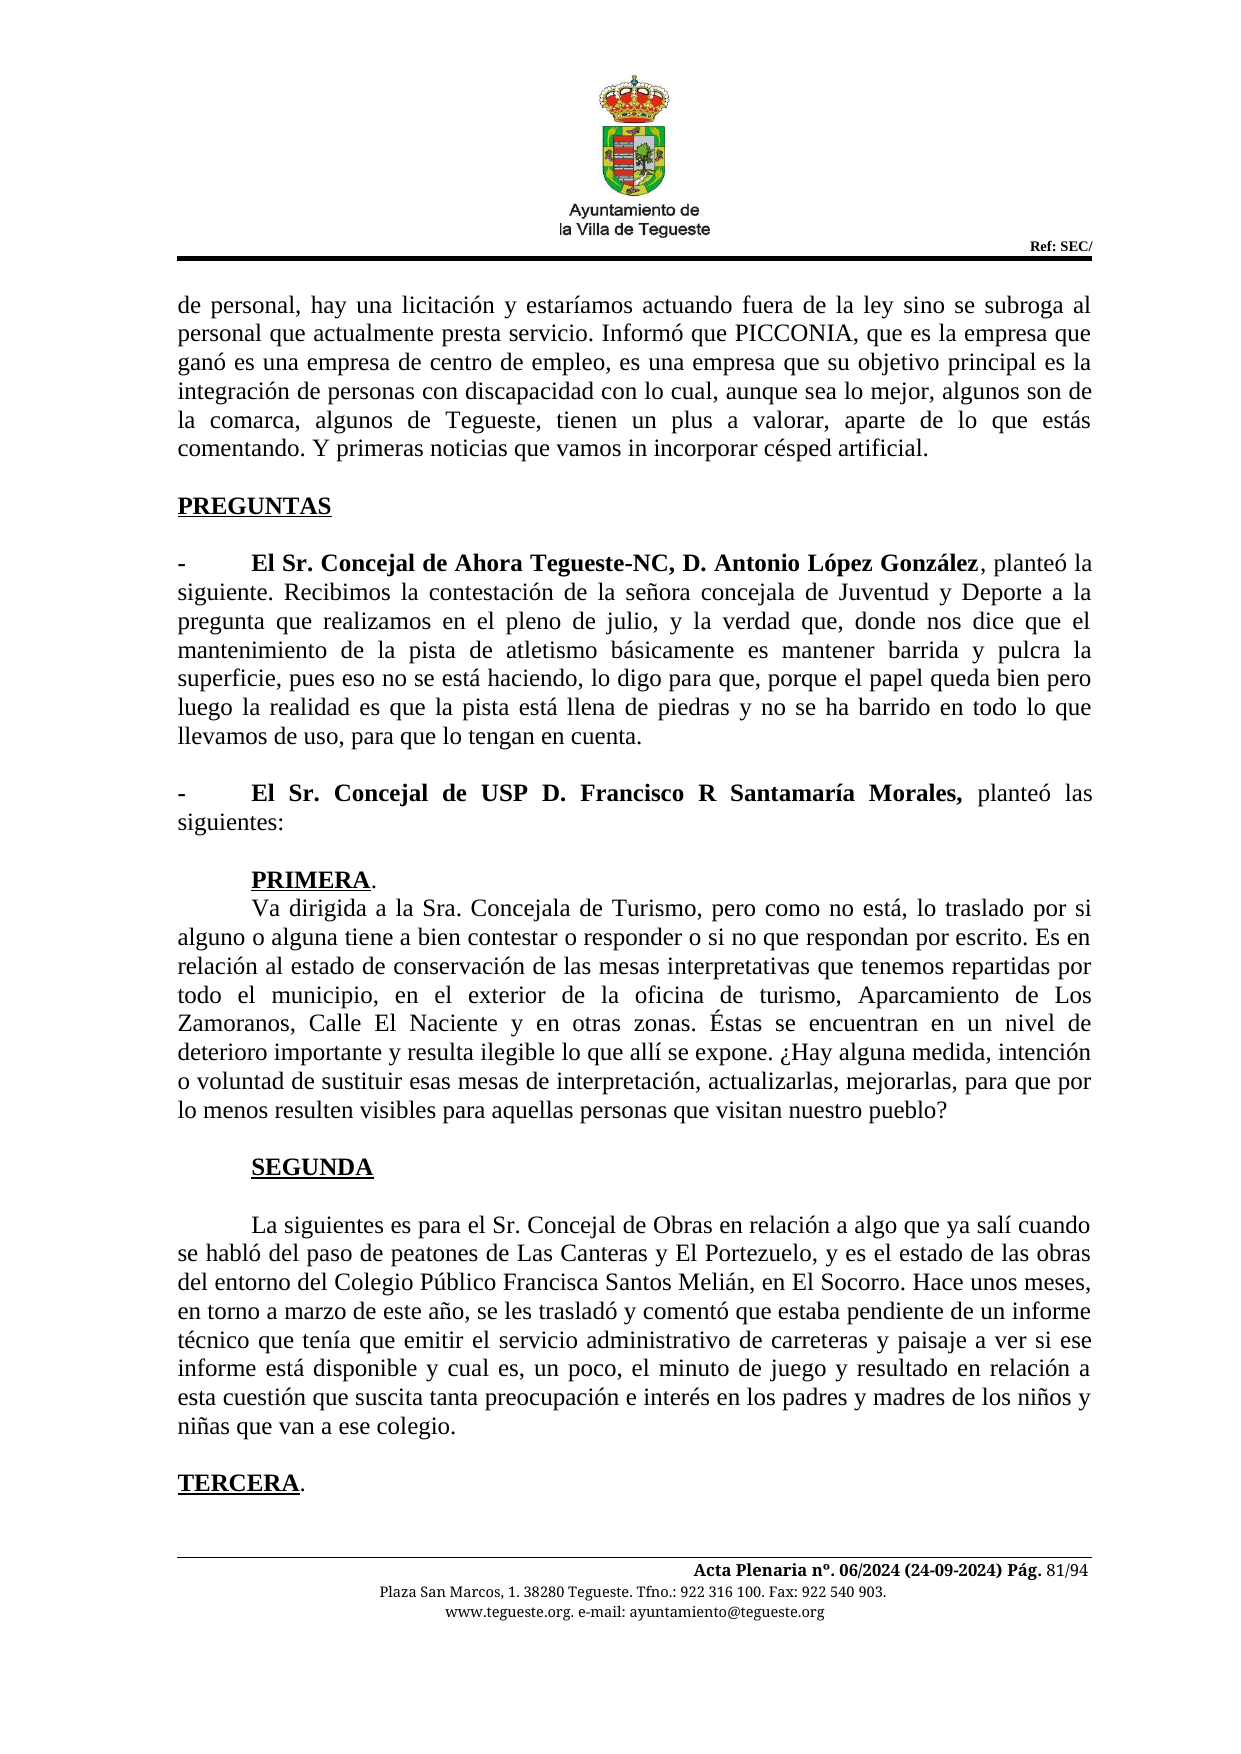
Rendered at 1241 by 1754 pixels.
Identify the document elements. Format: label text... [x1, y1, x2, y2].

list Va dirigida a la Sra. Concejala de Turismo, pero como no está, lo traslado por si alguno o alguna tiene a bien contestar o responder o si no que respondan por escrito. Es en relación al estado de conservación de las mesas interpretativas que tenemos repartidas por todo el municipio, en el exterior de la oficina de turismo, Aparcamiento de Los Zamoranos, Calle El Naciente y en otras zonas. Éstas se encuentran en un nivel de deterioro importante y resulta ilegible lo que allí se expone. ¿Hay alguna medida, intención o voluntad de sustituir esas mesas de interpretación, actualizarlas, mejorarlas, para que por lo menos resulten visibles para aquellas personas que visitan nuestro pueblo? [177, 893, 1092, 1123]
list SEGUNDA [177, 1152, 1092, 1181]
text PREGUNTAS [177, 491, 1092, 520]
text de personal, hay una licitación y estaríamos actuando fuera de la ley sino se subroga al personal que actualmente presta servicio. Informó que PICCONIA, que es la empresa que ganó es una empresa de centro de empleo, es una empresa que su objetivo principal es la integración de personas con discapacidad con lo cual, aunque sea lo mejor, algunos son de la comarca, algunos de Tegueste, tienen un plus a valorar, aparte de lo que estás comentando. Y primeras noticias que vamos in incorporar césped artificial. [177, 290, 1092, 462]
list La siguientes es para el Sr. Concejal de Obras en relación a algo que ya salí cuando se habló del paso de peatones de Las Canteras y El Portezuelo, y es el estado de las obras del entorno del Colegio Público Francisca Santos Melián, en El Socorro. Hace unos meses, en torno a marzo de este año, se les trasladó y comentó que estaba pendiente de un informe técnico que tenía que emitir el servicio administrativo de carreteras y paisaje a ver si ese informe está disponible y cual es, un poco, el minuto de juego y resultado en relación a esta cuestión que suscita tanta preocupación e interés en los padres y madres de los niños y niñas que van a ese colegio. [177, 1210, 1092, 1440]
list El Sr. Concejal de Ahora Tegueste-NC, D. Antonio López González, planteó la siguiente. Recibimos la contestación de la señora concejala de Juventud y Deporte a la pregunta que realizamos en el pleno de julio, y la verdad que, donde nos dice que el mantenimiento de la pista de atletismo básicamente es mantener barrida y pulcra la superficie, pues eso no se está haciendo, lo digo para que, porque el papel queda bien pero luego la realidad es que la pista está llena de piedras y no se ha barrido en todo lo que llevamos de uso, para que lo tengan en cuenta. [177, 548, 1092, 750]
list El Sr. Concejal de USP D. Francisco R Santamaría Morales, planteó las siguientes: [177, 778, 1092, 836]
text TERCERA. [177, 1468, 1092, 1497]
list PRIMERA. [177, 865, 1092, 893]
